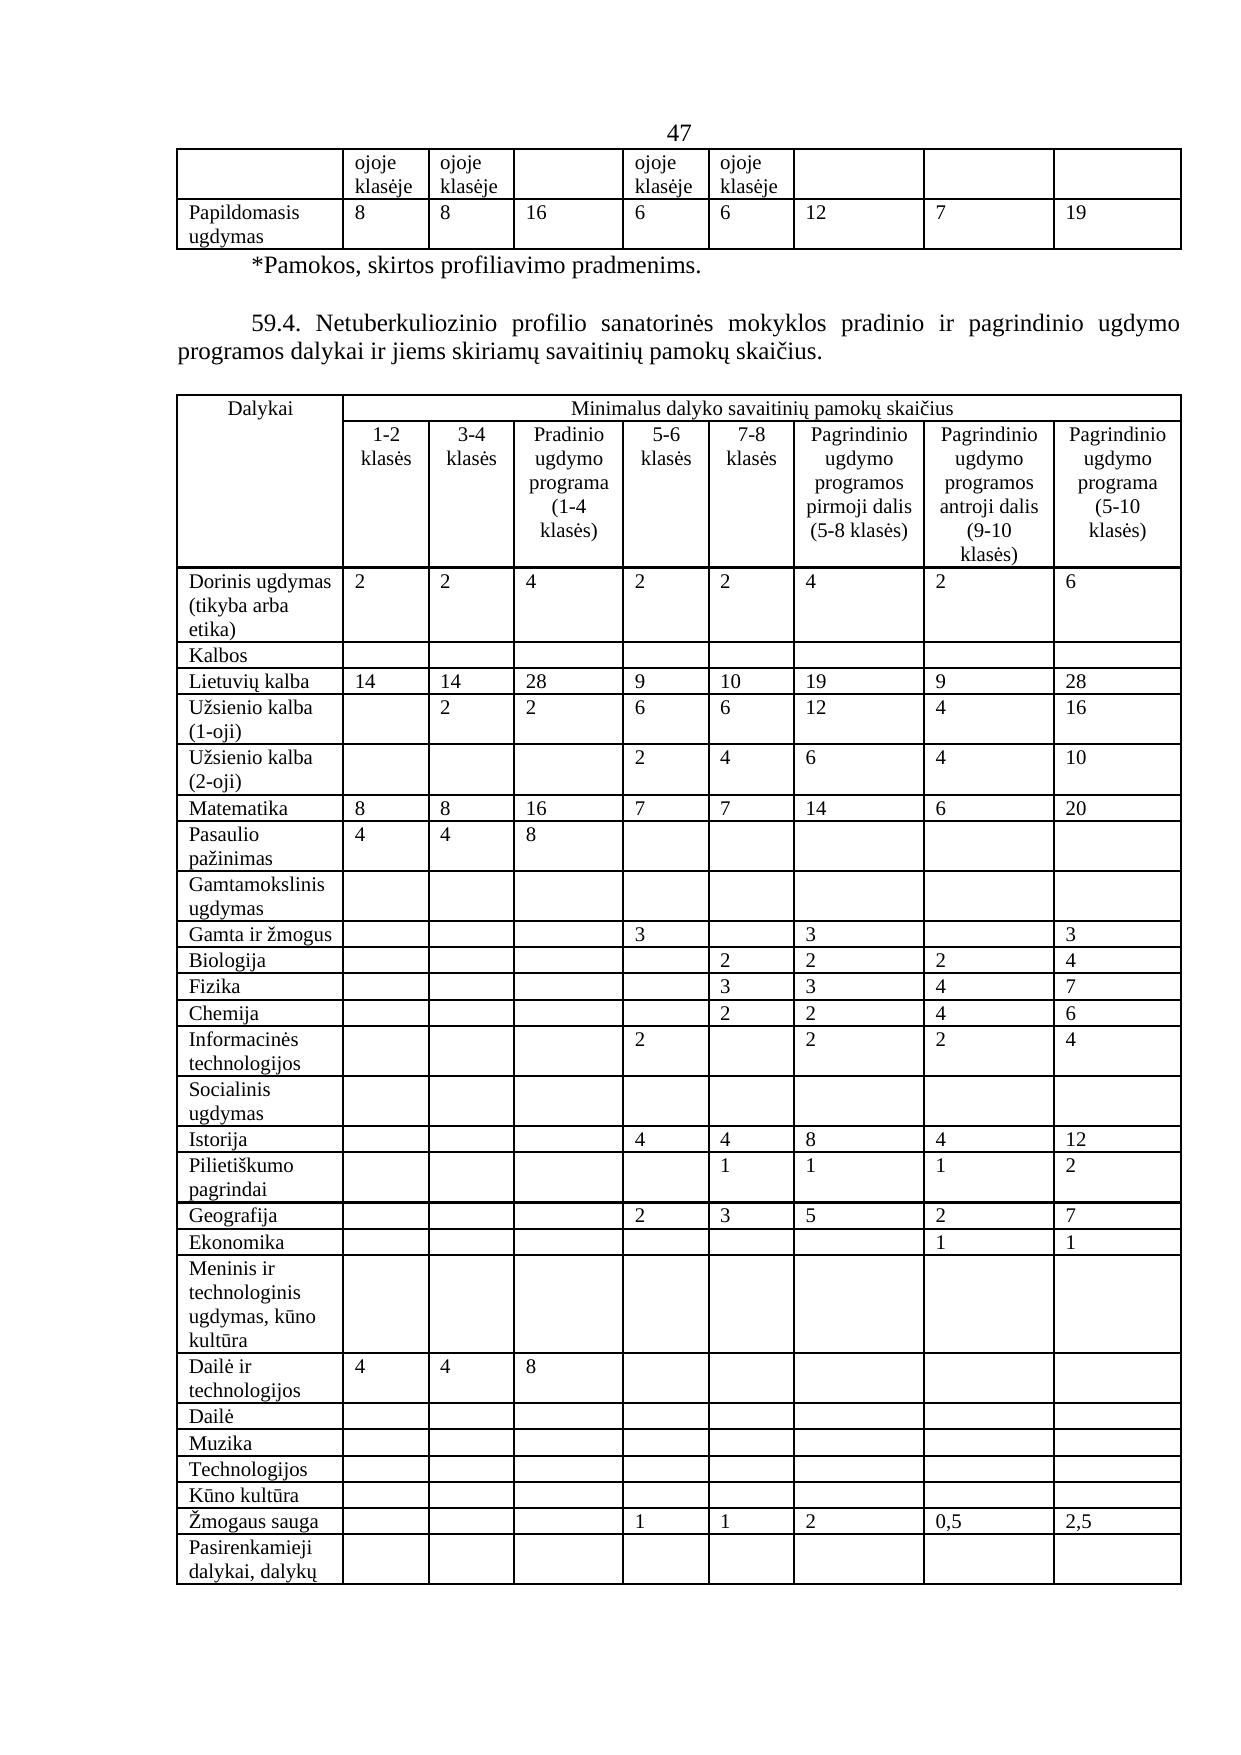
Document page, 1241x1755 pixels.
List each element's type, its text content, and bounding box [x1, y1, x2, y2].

table_cell Pasirenkamieji dalykai, dalykų [178, 1535, 342, 1583]
table_cell 4 [925, 1127, 1053, 1151]
table_cell 12 [795, 695, 923, 743]
table_cell 12 [1055, 1127, 1180, 1151]
table_cell 2 [795, 1027, 923, 1075]
table_cell 5 [795, 1204, 923, 1227]
table_cell 2 [795, 948, 923, 972]
table_cell [710, 1430, 793, 1454]
table_cell [795, 1430, 923, 1454]
table_cell [430, 1457, 513, 1481]
table_cell [515, 1204, 622, 1227]
table_cell [430, 643, 513, 667]
table_cell [1055, 1457, 1180, 1481]
table_cell [430, 872, 513, 920]
table_cell [710, 1535, 793, 1583]
table_cell 2 [515, 695, 622, 743]
table_cell [430, 922, 513, 946]
table_cell [344, 1430, 428, 1454]
table_cell 6 [1055, 569, 1180, 641]
table_cell [430, 948, 513, 972]
table_cell [515, 1430, 622, 1454]
table_cell 8 [430, 796, 513, 819]
table_cell [430, 974, 513, 998]
table_cell 2 [430, 569, 513, 641]
table_cell Muzika [178, 1430, 342, 1454]
table_cell 14 [795, 796, 923, 819]
table_cell [925, 1430, 1053, 1454]
table_cell [795, 1535, 923, 1583]
table_cell Pradinio ugdymo programa (1-4 klasės) [515, 422, 622, 566]
table_cell [795, 1230, 923, 1254]
table_cell Kalbos [178, 643, 342, 667]
table_cell 4 [925, 695, 1053, 743]
table_cell [1055, 822, 1180, 870]
table_cell [710, 822, 793, 870]
table_cell [624, 1153, 708, 1201]
table_cell 4 [624, 1127, 708, 1151]
table_cell 7-8 klasės [710, 422, 793, 566]
table_cell [430, 1230, 513, 1254]
table_cell [515, 1001, 622, 1024]
table_cell [710, 1483, 793, 1507]
table_cell [515, 922, 622, 946]
table_cell 12 [795, 200, 923, 248]
table_cell [624, 872, 708, 920]
table_cell 4 [344, 1354, 428, 1402]
table_cell [515, 150, 622, 198]
table_cell 7 [1055, 974, 1180, 998]
table_cell [925, 643, 1053, 667]
table_cell [430, 1430, 513, 1454]
table_cell [1055, 1077, 1180, 1125]
table_cell [624, 822, 708, 870]
table_cell [925, 1256, 1053, 1352]
table_cell 3 [795, 974, 923, 998]
table_cell [515, 1483, 622, 1507]
table_cell Dorinis ugdymas (tikyba arba etika) [178, 569, 342, 641]
table_cell 2 [710, 948, 793, 972]
table_cell Papildomasis ugdymas [178, 200, 342, 248]
table_cell 6 [710, 200, 793, 248]
table_cell [344, 1256, 428, 1352]
table_cell [515, 643, 622, 667]
table_cell 1 [1055, 1230, 1180, 1254]
table_cell [925, 872, 1053, 920]
table_cell 2 [624, 1204, 708, 1227]
table_cell 2 [925, 569, 1053, 641]
table_cell [1055, 150, 1180, 198]
table_cell [430, 1509, 513, 1533]
table_cell Pilietiškumo pagrindai [178, 1153, 342, 1201]
table_cell 1 [925, 1230, 1053, 1254]
table_cell [430, 1256, 513, 1352]
table_cell [710, 1256, 793, 1352]
table_cell 6 [710, 695, 793, 743]
table_cell [1055, 1404, 1180, 1428]
table_cell 1 [710, 1153, 793, 1201]
table_cell [430, 1027, 513, 1075]
table_cell [624, 1230, 708, 1254]
table_cell Meninis ir technologinis ugdymas, kūno kultūra [178, 1256, 342, 1352]
table_cell [344, 643, 428, 667]
table_cell 9 [925, 669, 1053, 693]
table_cell [925, 1457, 1053, 1481]
table_cell [710, 1354, 793, 1402]
table_cell 2 [344, 569, 428, 641]
table_cell [624, 1404, 708, 1428]
table_cell 19 [1055, 200, 1180, 248]
table_cell [515, 1535, 622, 1583]
table_cell 4 [515, 569, 622, 641]
table_cell [430, 745, 513, 793]
table_cell 10 [1055, 745, 1180, 793]
table_cell [178, 150, 342, 198]
table_cell 2 [624, 745, 708, 793]
table_cell 1-2 klasės [344, 422, 428, 566]
table_cell 4 [430, 1354, 513, 1402]
table_cell 1 [925, 1153, 1053, 1201]
table_cell 9 [624, 669, 708, 693]
table_cell 3-4 klasės [430, 422, 513, 566]
table_cell Fizika [178, 974, 342, 998]
table_cell [624, 974, 708, 998]
table_cell [624, 1256, 708, 1352]
table_cell 28 [1055, 669, 1180, 693]
table_cell 7 [1055, 1204, 1180, 1227]
table_cell [795, 822, 923, 870]
table_cell [515, 948, 622, 972]
table_cell [344, 1077, 428, 1125]
table_cell ojoje klasėje [344, 150, 428, 198]
table_cell [1055, 1430, 1180, 1454]
table_cell [344, 1404, 428, 1428]
table_cell Geografija [178, 1204, 342, 1227]
table_cell 20 [1055, 796, 1180, 819]
table_cell [344, 1535, 428, 1583]
table_header Minimalus dalyko savaitinių pamokų skaičius [344, 396, 1180, 420]
table_cell 2 [624, 1027, 708, 1075]
table_cell Gamta ir žmogus [178, 922, 342, 946]
table_cell [344, 1483, 428, 1507]
table_cell 1 [795, 1153, 923, 1201]
table_cell [515, 1404, 622, 1428]
table_cell 3 [710, 1204, 793, 1227]
table_cell 2 [710, 569, 793, 641]
text *Pamokos, skirtos profiliavimo pradmenims. [177, 250, 1181, 279]
table_cell 2 [710, 1001, 793, 1024]
table_cell 8 [515, 1354, 622, 1402]
table_cell [710, 922, 793, 946]
table_cell 3 [624, 922, 708, 946]
table_cell [430, 1001, 513, 1024]
table_cell [430, 1153, 513, 1201]
table_cell 2 [925, 1204, 1053, 1227]
table_cell Gamtamokslinis ugdymas [178, 872, 342, 920]
table_cell 5-6 klasės [624, 422, 708, 566]
table_cell [624, 1457, 708, 1481]
table_cell [925, 922, 1053, 946]
table_cell 19 [795, 669, 923, 693]
table_cell Pagrindinio ugdymo programos pirmoji dalis (5-8 klasės) [795, 422, 923, 566]
table_cell [624, 1001, 708, 1024]
table_cell Biologija [178, 948, 342, 972]
table_cell [515, 1127, 622, 1151]
table_cell ojoje klasėje [430, 150, 513, 198]
table_cell [515, 1027, 622, 1075]
table_cell [430, 1127, 513, 1151]
table_cell [344, 1153, 428, 1201]
table_cell 4 [925, 1001, 1053, 1024]
table_cell [795, 872, 923, 920]
table_cell Matematika [178, 796, 342, 819]
table_cell 2 [925, 1027, 1053, 1075]
table_cell Pagrindinio ugdymo programa (5-10 klasės) [1055, 422, 1180, 566]
table_cell [515, 1256, 622, 1352]
table_cell [1055, 1483, 1180, 1507]
table_cell Informacinės technologijos [178, 1027, 342, 1075]
table_cell [430, 1077, 513, 1125]
table_cell 6 [795, 745, 923, 793]
text 59.4. Netuberkuliozinio profilio sanatorinės mokyklos pradinio ir pagrindinio ugdymo programos dalykai ir jiems skiriamų savaitinių pamokų skaičius. [177, 308, 1181, 365]
table_cell 16 [515, 200, 622, 248]
table_cell 6 [624, 200, 708, 248]
table_cell Pasaulio pažinimas [178, 822, 342, 870]
table_cell [624, 1354, 708, 1402]
table_cell 6 [1055, 1001, 1180, 1024]
table_cell 7 [624, 796, 708, 819]
table_cell 28 [515, 669, 622, 693]
table_cell [515, 1457, 622, 1481]
table_cell [515, 1153, 622, 1201]
table_cell 2 [430, 695, 513, 743]
table_cell ojoje klasėje [624, 150, 708, 198]
table_cell [430, 1204, 513, 1227]
table_cell [624, 948, 708, 972]
table_cell [624, 643, 708, 667]
table_cell [710, 1027, 793, 1075]
table_cell [1055, 1535, 1180, 1583]
table_cell Lietuvių kalba [178, 669, 342, 693]
table_cell [344, 1001, 428, 1024]
table_cell [710, 1077, 793, 1125]
table_cell ojoje klasėje [710, 150, 793, 198]
table_cell [795, 1483, 923, 1507]
table_cell [795, 1077, 923, 1125]
table_cell 14 [344, 669, 428, 693]
table_cell [515, 974, 622, 998]
table_cell [344, 1127, 428, 1151]
table_cell [1055, 872, 1180, 920]
table_cell [795, 1404, 923, 1428]
table_cell 6 [624, 695, 708, 743]
table_cell [925, 1354, 1053, 1402]
table_cell 4 [710, 1127, 793, 1151]
table_cell [795, 1457, 923, 1481]
table_cell 2 [795, 1509, 923, 1533]
table_cell [430, 1483, 513, 1507]
table_cell 8 [344, 796, 428, 819]
table_cell [344, 922, 428, 946]
table_cell [344, 745, 428, 793]
table_cell 8 [344, 200, 428, 248]
table_cell [344, 1457, 428, 1481]
table_cell 4 [1055, 948, 1180, 972]
table_cell 10 [710, 669, 793, 693]
table_cell [795, 150, 923, 198]
table_cell [430, 1404, 513, 1428]
table_cell 3 [795, 922, 923, 946]
table_cell Užsienio kalba (2-oji) [178, 745, 342, 793]
table_cell [515, 872, 622, 920]
table_cell [515, 1509, 622, 1533]
table_cell [624, 1077, 708, 1125]
table_cell Dailė ir technologijos [178, 1354, 342, 1402]
table_cell [344, 974, 428, 998]
table_cell Kūno kultūra [178, 1483, 342, 1507]
table_cell 4 [795, 569, 923, 641]
table_cell Dailė [178, 1404, 342, 1428]
table_cell [925, 1483, 1053, 1507]
table_cell 2,5 [1055, 1509, 1180, 1533]
table_cell [624, 1535, 708, 1583]
table_cell 8 [430, 200, 513, 248]
table_cell Istorija [178, 1127, 342, 1151]
table_header Dalykai [178, 396, 342, 566]
table_cell [515, 745, 622, 793]
table_cell 4 [925, 745, 1053, 793]
table_cell Chemija [178, 1001, 342, 1024]
table_cell 3 [710, 974, 793, 998]
table_cell [344, 1230, 428, 1254]
table_cell 2 [624, 569, 708, 641]
table_cell 16 [1055, 695, 1180, 743]
table_cell 4 [430, 822, 513, 870]
table_cell [795, 1354, 923, 1402]
table_cell [795, 1256, 923, 1352]
table_cell Pagrindinio ugdymo programos antroji dalis (9-10 klasės) [925, 422, 1053, 566]
table_cell [710, 1404, 793, 1428]
table_cell Žmogaus sauga [178, 1509, 342, 1533]
table_cell 8 [515, 822, 622, 870]
table_cell [515, 1077, 622, 1125]
table_cell [925, 1077, 1053, 1125]
table_cell [925, 822, 1053, 870]
table_cell [925, 150, 1053, 198]
table_cell [344, 695, 428, 743]
table_cell 1 [710, 1509, 793, 1533]
table_cell [710, 1457, 793, 1481]
table_cell [710, 643, 793, 667]
table_cell [430, 1535, 513, 1583]
table_cell 2 [1055, 1153, 1180, 1201]
table_cell [344, 1027, 428, 1075]
table_cell 7 [710, 796, 793, 819]
table_cell 4 [925, 974, 1053, 998]
table_cell [710, 1230, 793, 1254]
table_cell 6 [925, 796, 1053, 819]
table_cell [344, 948, 428, 972]
table_cell [624, 1430, 708, 1454]
table_cell Socialinis ugdymas [178, 1077, 342, 1125]
table_cell Užsienio kalba (1-oji) [178, 695, 342, 743]
table_cell Ekonomika [178, 1230, 342, 1254]
table_cell [925, 1404, 1053, 1428]
table_cell 1 [624, 1509, 708, 1533]
table_cell 4 [344, 822, 428, 870]
table_cell [624, 1483, 708, 1507]
table_cell 2 [795, 1001, 923, 1024]
table_cell [925, 1535, 1053, 1583]
table_cell 7 [925, 200, 1053, 248]
table_cell [1055, 1354, 1180, 1402]
table_cell 4 [710, 745, 793, 793]
table_cell 3 [1055, 922, 1180, 946]
table_cell Technologijos [178, 1457, 342, 1481]
table_cell [515, 1230, 622, 1254]
table_cell [344, 1509, 428, 1533]
table_cell [1055, 1256, 1180, 1352]
table_cell 4 [1055, 1027, 1180, 1075]
table_cell [710, 872, 793, 920]
table_cell 16 [515, 796, 622, 819]
table_cell 2 [925, 948, 1053, 972]
table_cell 8 [795, 1127, 923, 1151]
table_cell [344, 1204, 428, 1227]
table_cell 14 [430, 669, 513, 693]
table_cell [1055, 643, 1180, 667]
table_cell 0,5 [925, 1509, 1053, 1533]
table_cell [344, 872, 428, 920]
table_cell [795, 643, 923, 667]
